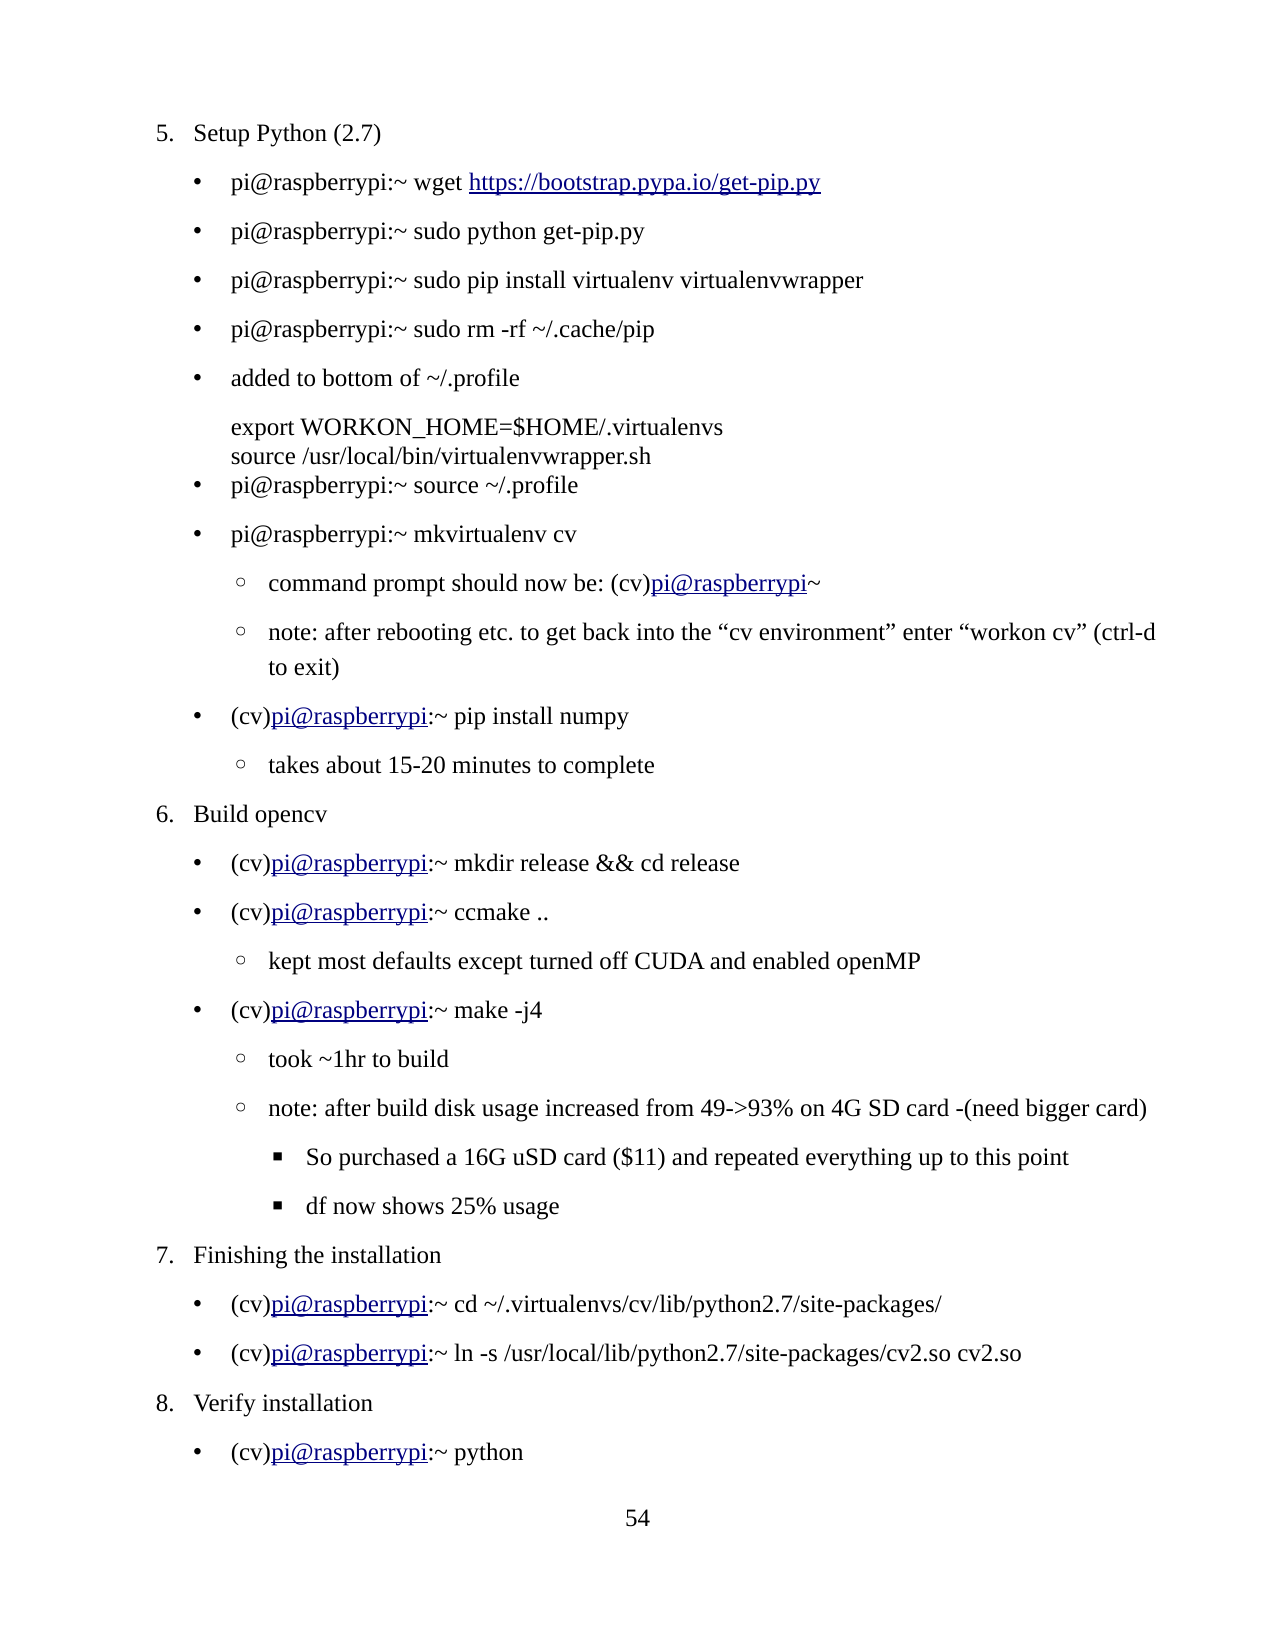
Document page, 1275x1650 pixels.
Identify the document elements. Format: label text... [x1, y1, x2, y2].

list source /usr/local/bin/virtualenvwrapper.sh [193, 441, 1157, 470]
list Finishing the installation [156, 1240, 1157, 1269]
list Setup Python (2.7) [156, 118, 1157, 147]
list export WORKON_HOME=$HOME/.virtualenvs [193, 412, 1157, 441]
list note: after build disk usage increased from 49->93% on 4G SD card -(need bigger card) [231, 1093, 1157, 1122]
list added to bottom of ~/.profile [193, 363, 1157, 392]
list Build opencv [156, 799, 1157, 828]
list pi@raspberrypi:~ source ~/.profile [193, 470, 1157, 499]
list command prompt should now be: (cv)pi@raspberrypi~ [231, 568, 1157, 597]
list (cv)pi@raspberrypi:~ cd ~/.virtualenvs/cv/lib/python2.7/site-packages/ [193, 1289, 1157, 1318]
list (cv)pi@raspberrypi:~ mkdir release && cd release [193, 848, 1157, 877]
list note: after rebooting etc. to get back into the “cv environment” enter “workon cv” (ctrl-d to exit) [231, 617, 1157, 680]
list took ~1hr to build [231, 1044, 1157, 1073]
list So purchased a 16G uSD card ($11) and repeated everything up to this point [268, 1142, 1157, 1171]
list (cv)pi@raspberrypi:~ make -j4 [193, 995, 1157, 1024]
list (cv)pi@raspberrypi:~ python [193, 1437, 1157, 1465]
list pi@raspberrypi:~ sudo pip install virtualenv virtualenvwrapper [193, 265, 1157, 294]
list (cv)pi@raspberrypi:~ ccmake .. [193, 897, 1157, 926]
list pi@raspberrypi:~ sudo rm -rf ~/.cache/pip [193, 314, 1157, 343]
list Verify installation [156, 1388, 1157, 1416]
list pi@raspberrypi:~ sudo python get-pip.py [193, 216, 1157, 245]
list df now shows 25% usage [268, 1191, 1157, 1220]
list pi@raspberrypi:~ mkvirtualenv cv [193, 519, 1157, 548]
list (cv)pi@raspberrypi:~ ln -s /usr/local/lib/python2.7/site-packages/cv2.so cv2.so [193, 1338, 1157, 1367]
list (cv)pi@raspberrypi:~ pip install numpy [193, 701, 1157, 729]
list pi@raspberrypi:~ wget https://bootstrap.pypa.io/get-pip.py [193, 167, 1157, 196]
list takes about 15-20 minutes to complete [231, 750, 1157, 778]
list kept most defaults except turned off CUDA and enabled openMP [231, 946, 1157, 975]
